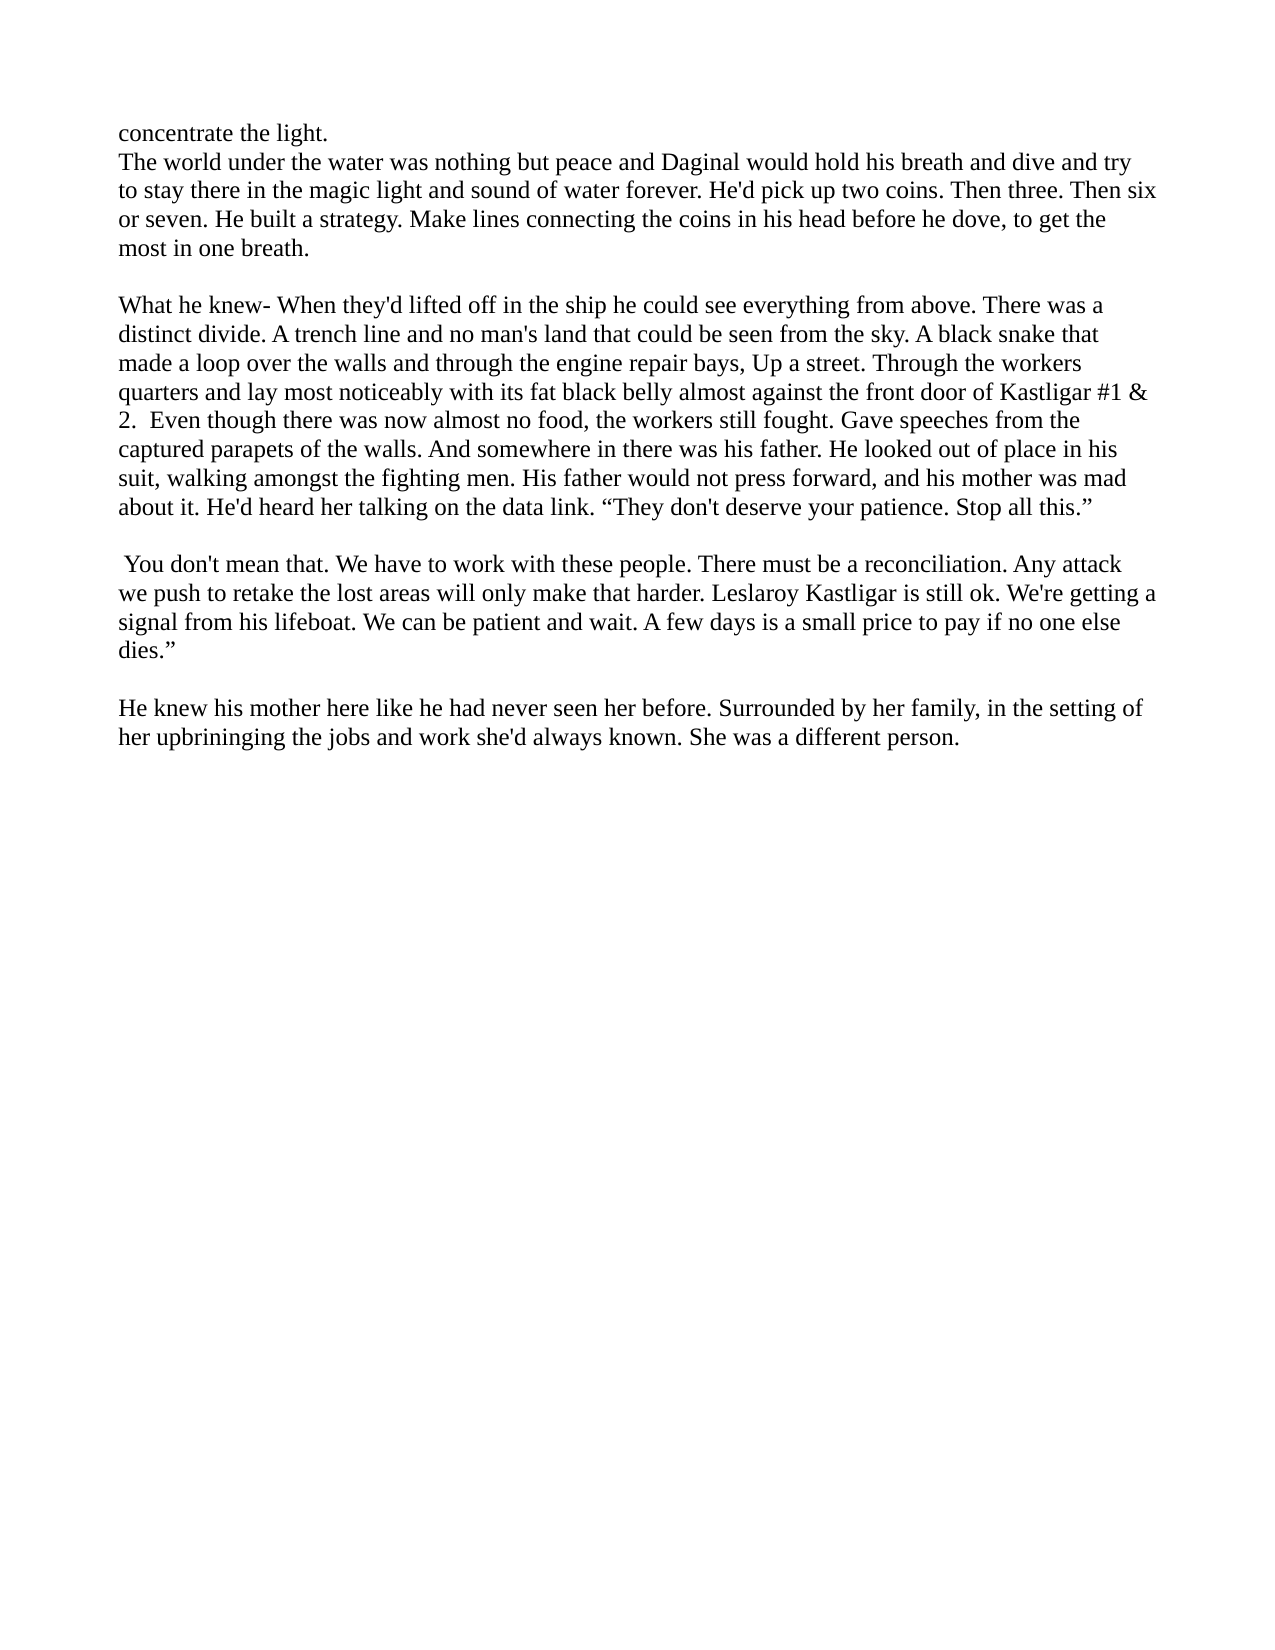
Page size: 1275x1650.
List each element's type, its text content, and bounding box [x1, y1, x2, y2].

text The world under the water was nothing but peace and Daginal would hold his breath and dive and try to stay there in the magic light and sound of water forever. He'd pick up two coins. Then three. Then six or seven. He built a strategy. Make lines connecting the coins in his head before he dove, to get the most in one breath. [118, 147, 1157, 262]
text concentrate the light. [118, 118, 1157, 147]
text What he knew- When they'd lifted off in the ship he could see everything from above. There was a distinct divide. A trench line and no man's land that could be seen from the sky. A black snake that made a loop over the walls and through the engine repair bays, Up a street. Through the workers quarters and lay most noticeably with its fat black belly almost against the front door of Kastligar #1 & 2. Even though there was now almost no food, the workers still fought. Gave speeches from the captured parapets of the walls. And somewhere in there was his father. He looked out of place in his suit, walking amongst the fighting men. His father would not press forward, and his mother was mad about it. He'd heard her talking on the data link. “They don't deserve your patience. Stop all this.” You don't mean that. We have to work with these people. There must be a reconciliation. Any attack we push to retake the lost areas will only make that harder. Leslaroy Kastligar is still ok. We're getting a signal from his lifeboat. We can be patient and wait. A few days is a small price to pay if no one else dies.” [118, 291, 1157, 664]
text He knew his mother here like he had never seen her before. Surrounded by her family, in the setting of her upbrininging the jobs and work she'd always known. She was a different person. [118, 693, 1157, 751]
